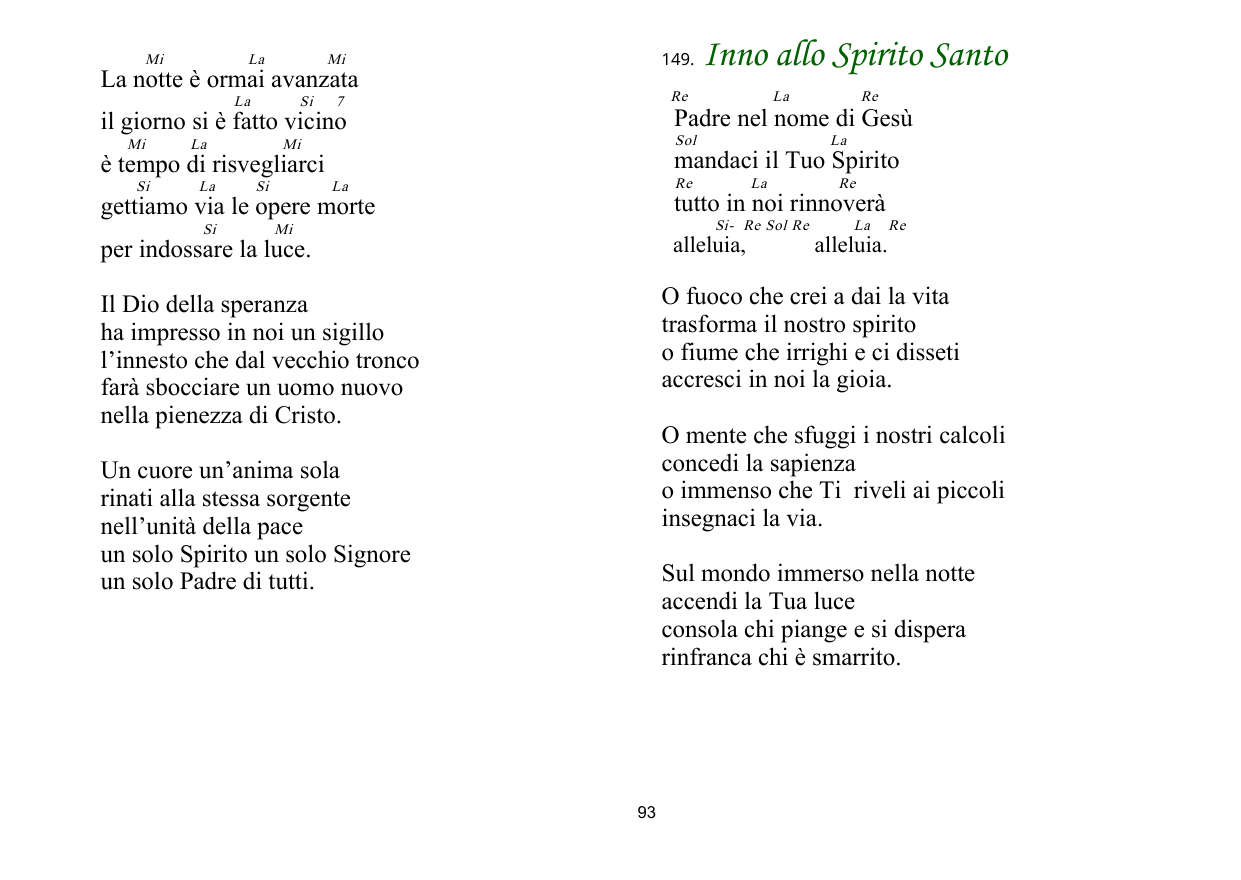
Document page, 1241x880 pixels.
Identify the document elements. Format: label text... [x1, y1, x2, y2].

text accendi la Tua luce [661, 587, 1195, 615]
text il giorno si è fatto vicino [100, 107, 634, 135]
text insegnaci la via. [661, 504, 1195, 532]
text La notte è ormai avanzata [100, 65, 634, 93]
text O mente che sfuggi i nostri calcoli [661, 421, 1195, 449]
text tutto in noi rinnoverà [661, 189, 1195, 217]
text Un cuore un’anima sola [100, 457, 634, 484]
text o immenso che Ti riveli ai piccoli [661, 476, 1195, 504]
text Si La Si La [100, 178, 634, 192]
text Padre nel nome di Gesù [661, 104, 1195, 132]
text Re La Re [661, 174, 1195, 189]
text concedi la sapienza [661, 449, 1195, 476]
text ha impresso in noi un sigillo [100, 318, 634, 346]
text rinfranca chi è smarrito. [661, 643, 1195, 670]
text La Si 7 [100, 93, 634, 107]
text O fuoco che crei a dai la vita [661, 282, 1195, 310]
text un solo Spirito un solo Signore [100, 540, 634, 567]
text Sol La [661, 132, 1195, 147]
text farà sbocciare un uomo nuovo [100, 373, 634, 401]
text Si- Re Sol Re La Re [661, 217, 1195, 232]
text Sul mondo immerso nella notte [661, 559, 1195, 587]
text Mi La Mi [100, 50, 634, 65]
text nella pienezza di Cristo. [100, 401, 634, 429]
text Re La Re [661, 76, 1195, 104]
text nell’unità della pace [100, 512, 634, 540]
text trasforma il nostro spirito [661, 310, 1195, 338]
text 149. Inno allo Spirito Santo [661, 35, 1195, 76]
text per indossare la luce. [100, 235, 634, 263]
text consola chi piange e si dispera [661, 615, 1195, 643]
text Mi La Mi [100, 135, 634, 150]
text alleluia, alleluia. [661, 232, 1195, 257]
text un solo Padre di tutti. [100, 567, 634, 595]
text l’innesto che dal vecchio tronco [100, 346, 634, 373]
text accresci in noi la gioia. [661, 366, 1195, 393]
text Si Mi [100, 220, 634, 235]
text rinati alla stessa sorgente [100, 484, 634, 512]
text è tempo di risvegliarci [100, 150, 634, 178]
text mandaci il Tuo Spirito [661, 147, 1195, 174]
text Il Dio della speranza [100, 290, 634, 318]
text gettiamo via le opere morte [100, 192, 634, 220]
text o fiume che irrighi e ci disseti [661, 338, 1195, 366]
